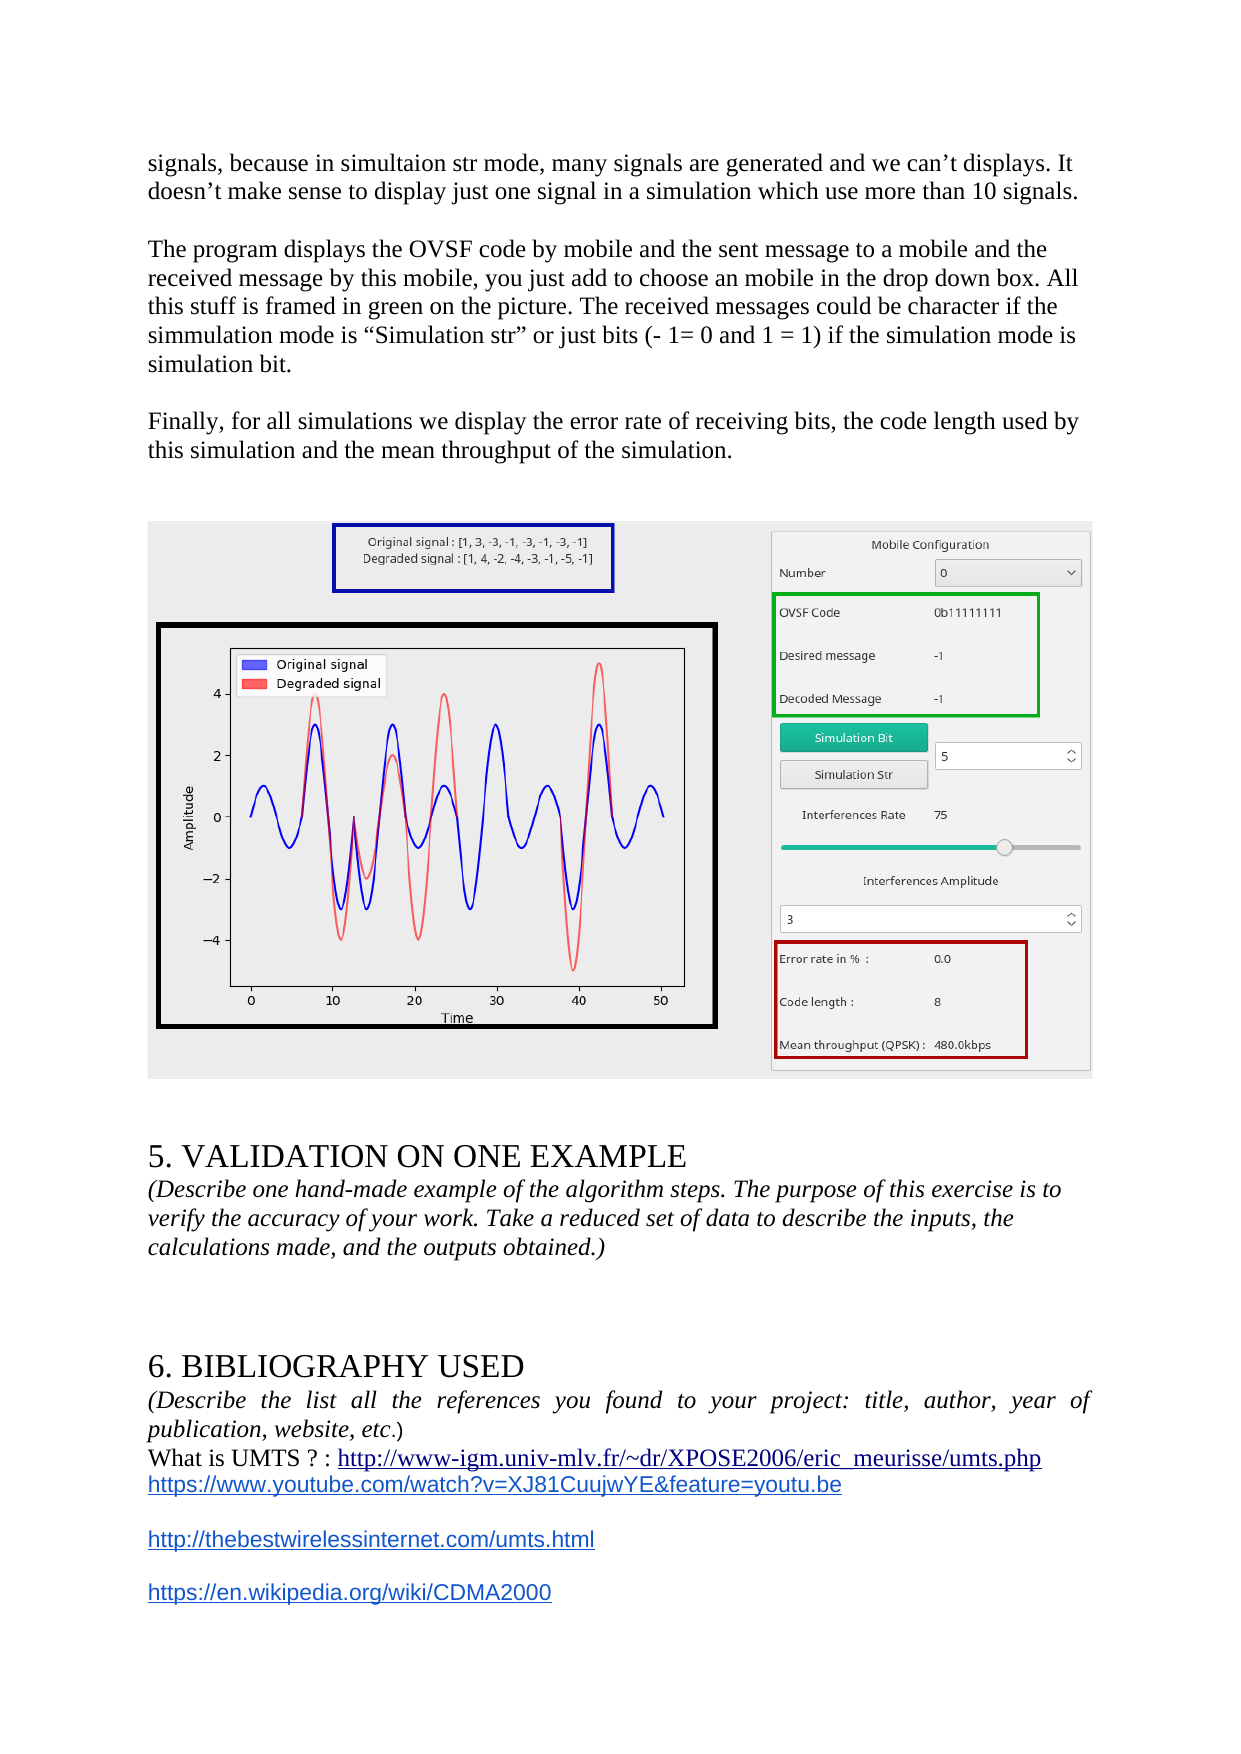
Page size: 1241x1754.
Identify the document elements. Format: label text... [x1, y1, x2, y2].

text The program displays the OVSF code by mobile and the sent message to a mobile and the received message by this mobile, you just add to choose an mobile in the drop down box. All this stuff is framed in green on the picture. The received messages could be character if the simmulation mode is “Simulation str” or just bits (- 1= 0 and 1 = 1) if the simulation mode is simulation bit. [148, 234, 1093, 378]
picture [147, 521, 1093, 1079]
text 5. VALIDATION ON ONE EXAMPLE [148, 1136, 1093, 1174]
text https://en.wikipedia.org/wiki/CDMA2000 [148, 1579, 1093, 1606]
text signals, because in simultaion str mode, many signals are generated and we can’t displays. It doesn’t make sense to display just one signal in a simulation which use more than 10 signals. [148, 148, 1093, 205]
text 6. BIBLIOGRAPHY USED [148, 1347, 1093, 1385]
text http://thebestwirelessinternet.com/umts.html [148, 1526, 1093, 1553]
text (Describe the list all the references you found to your project: title, author, year of publication, website, etc.) [148, 1385, 1093, 1443]
text What is UMTS ? : http://www-igm.univ-mlv.fr/~dr/XPOSE2006/eric_meurisse/umts.php [148, 1443, 1093, 1471]
text Finally, for all simulations we display the error rate of receiving bits, the code length used by this simulation and the mean throughput of the simulation. [148, 406, 1093, 464]
text (Describe one hand-made example of the algorithm steps. The purpose of this exercise is to verify the accuracy of your work. Take a reduced set of data to describe the inputs, the calculations made, and the outputs obtained.) [148, 1174, 1093, 1261]
text https://www.youtube.com/watch?v=XJ81CuujwYE&feature=youtu.be [148, 1471, 1093, 1498]
